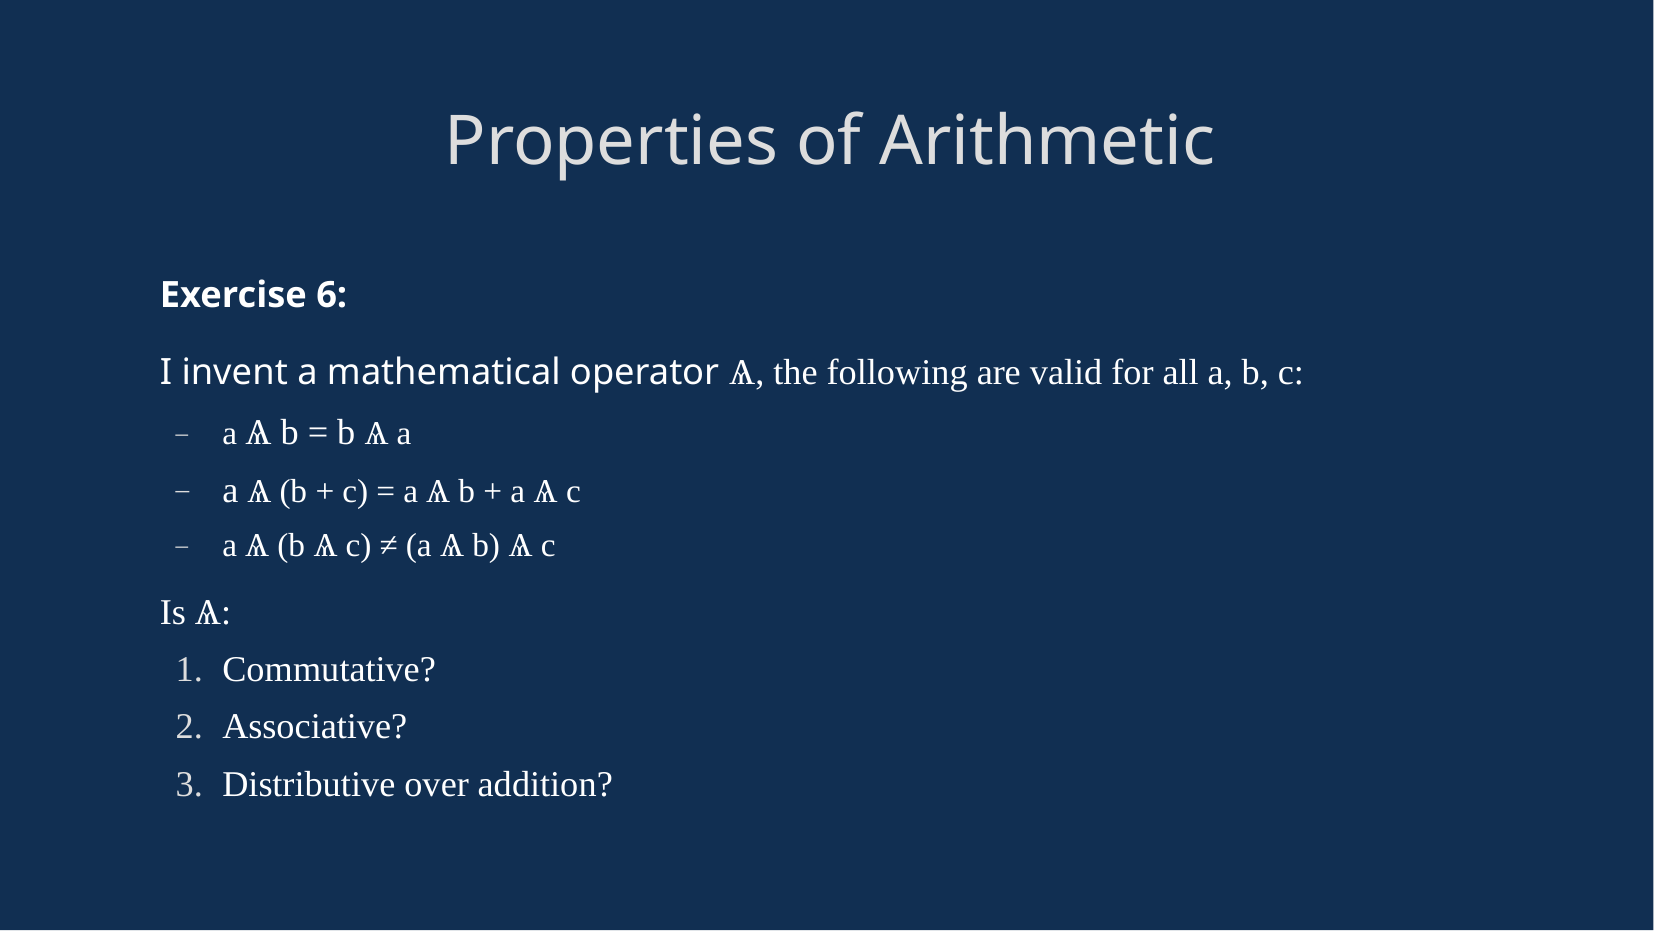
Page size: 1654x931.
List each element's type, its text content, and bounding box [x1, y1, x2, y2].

title Properties of Arithmetic [97, 56, 1563, 220]
list Exercise 6: I invent a mathematical operator Ѧ, the following are valid for all a, b, c: a Ѧ b = b Ѧ a a Ѧ (b + c) = a Ѧ b + a Ѧ c a Ѧ (b Ѧ c) ≠ (a Ѧ b) Ѧ c Is Ѧ: Commutative? Associative? Distributive over addition? [97, 268, 1563, 806]
